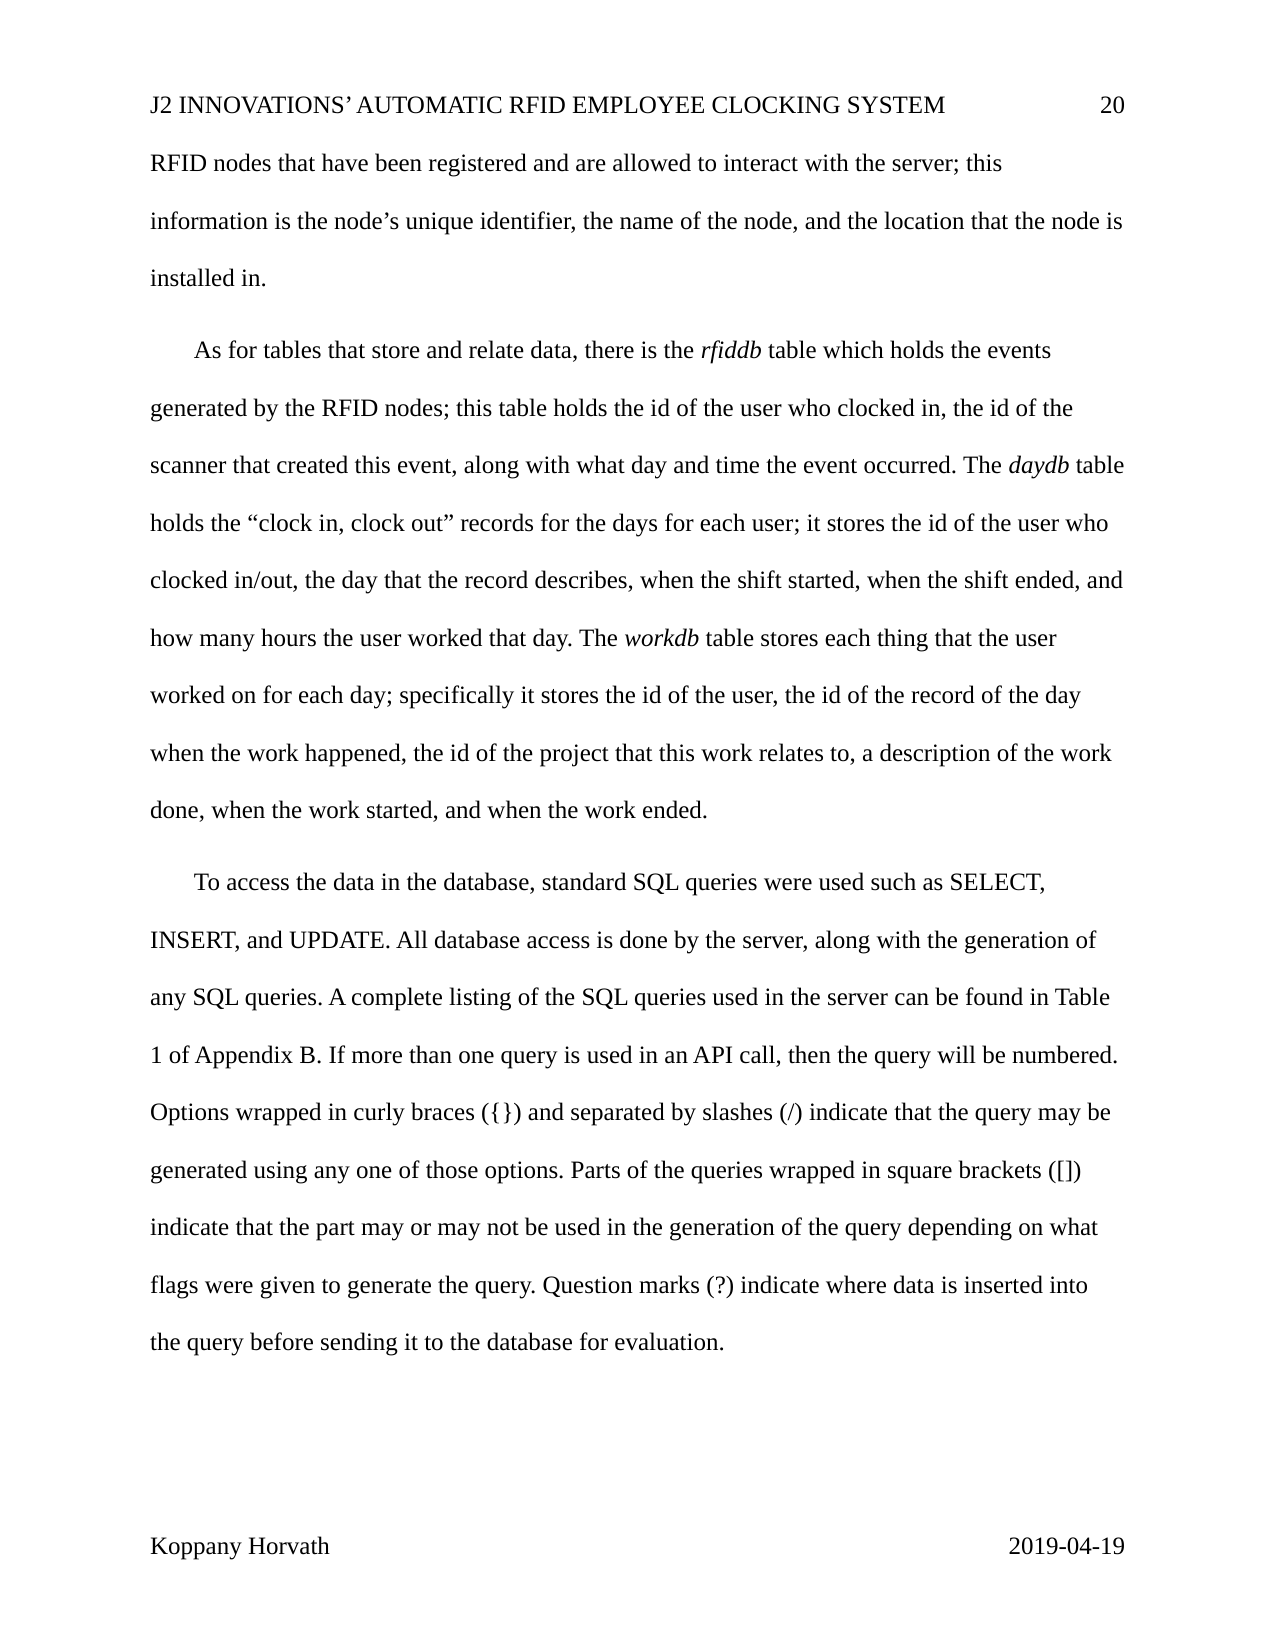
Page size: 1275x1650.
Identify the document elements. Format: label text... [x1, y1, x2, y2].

text RFID nodes that have been registered and are allowed to interact with the server; this information is the node’s unique identifier, the name of the node, and the location that the node is installed in. [150, 148, 1125, 292]
text To access the data in the database, standard SQL queries were used such as SELECT, INSERT, and UPDATE. All database access is done by the server, along with the generation of any SQL queries. A complete listing of the SQL queries used in the server can be found in Table 1 of Appendix B. If more than one query is used in an API call, then the query will be numbered. Options wrapped in curly braces ({}) and separated by slashes (/) indicate that the query may be generated using any one of those options. Parts of the queries wrapped in square brackets ([]) indicate that the part may or may not be used in the generation of the query depending on what flags were given to generate the query. Question marks (?) indicate where data is inserted into the query before sending it to the database for evaluation. [150, 867, 1125, 1356]
text As for tables that store and relate data, there is the rfiddb table which holds the events generated by the RFID nodes; this table holds the id of the user who clocked in, the id of the scanner that created this event, along with what day and time the event occurred. The daydb table holds the “clock in, clock out” records for the days for each user; it stores the id of the user who clocked in/out, the day that the record describes, when the shift started, when the shift ended, and how many hours the user worked that day. The workdb table stores each thing that the user worked on for each day; specifically it stores the id of the user, the id of the record of the day when the work happened, the id of the project that this work relates to, a description of the work done, when the work started, and when the work ended. [150, 335, 1125, 824]
